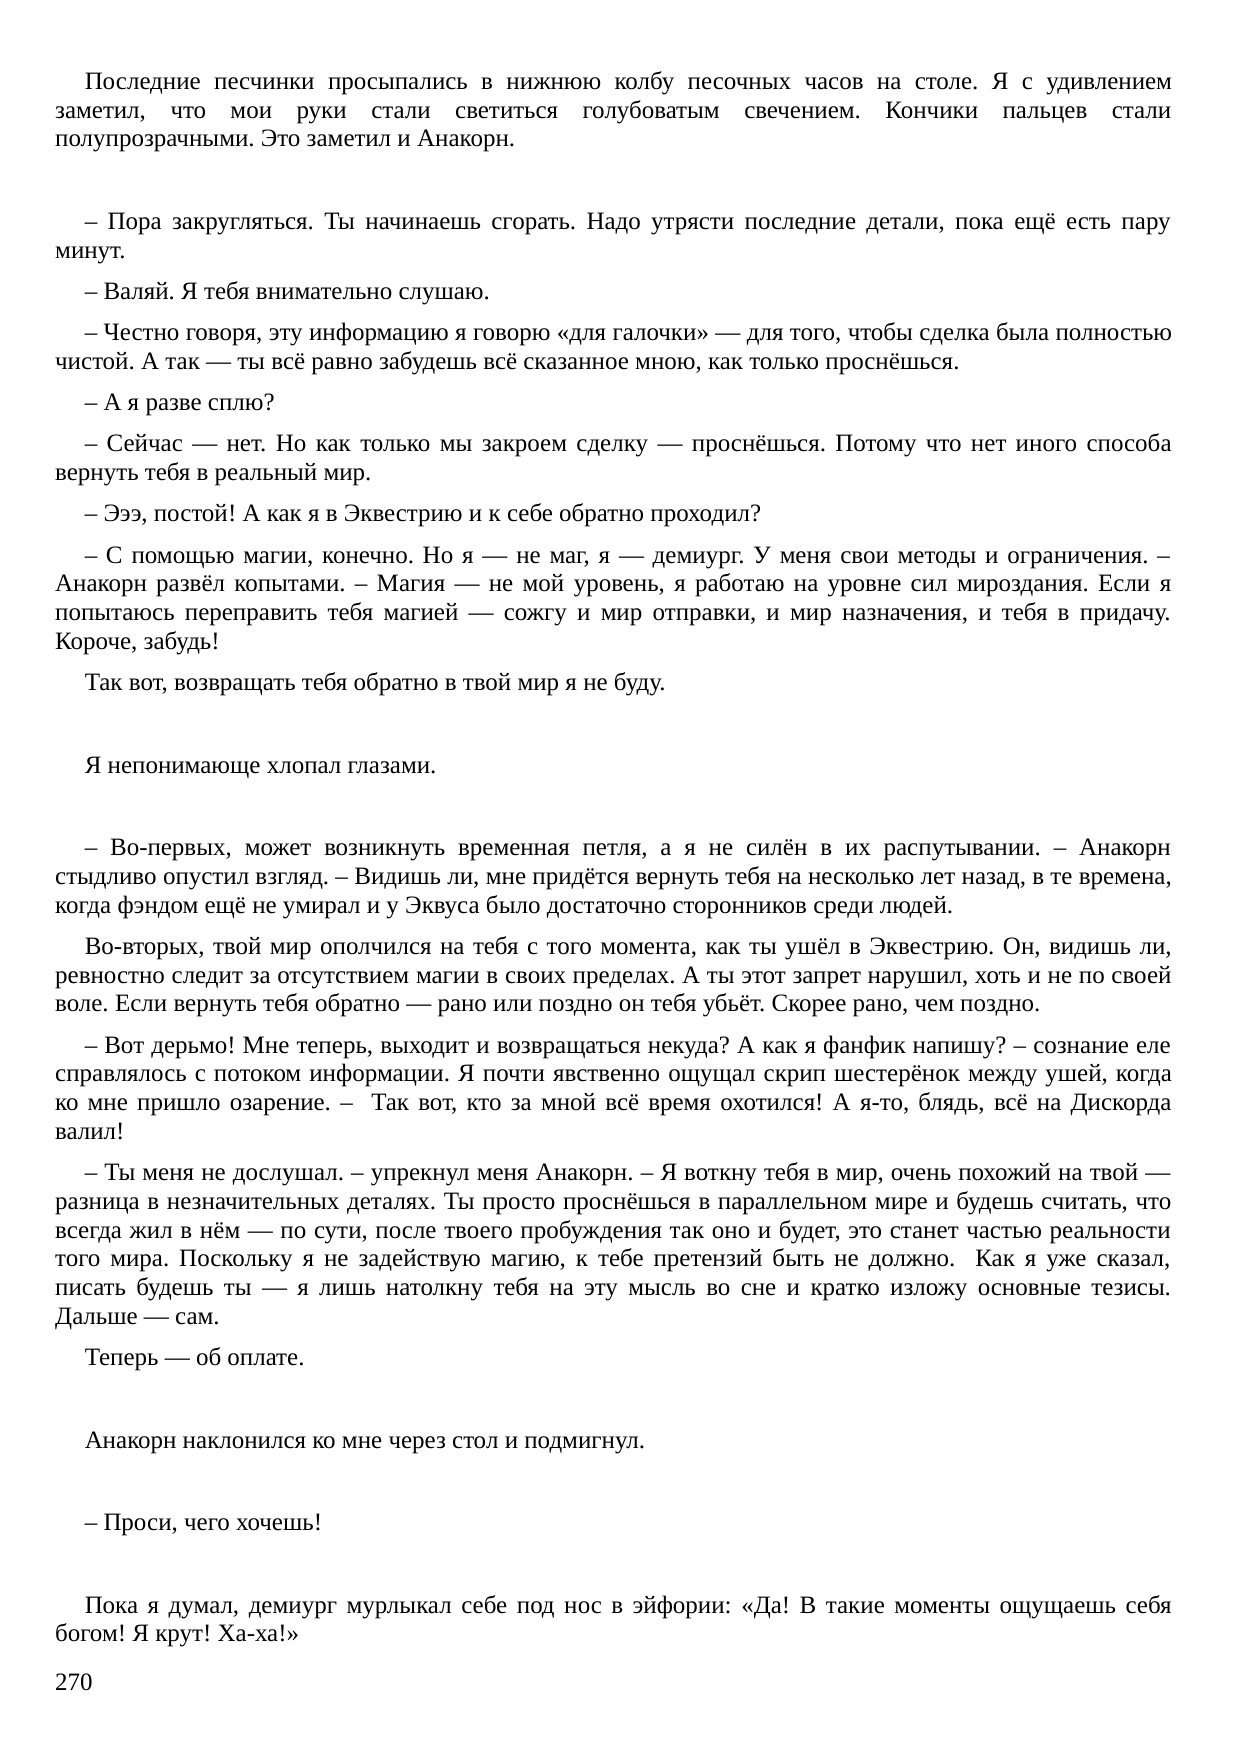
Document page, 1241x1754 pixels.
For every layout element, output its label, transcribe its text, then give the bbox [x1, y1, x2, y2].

text – А я разве сплю? [55, 387, 1173, 416]
text – Во-первых, может возникнуть временная петля, а я не силён в их распутывании. – Анакорн стыдливо опустил взгляд. – Видишь ли, мне придётся вернуть тебя на несколько лет назад, в те времена, когда фэндом ещё не умирал и у Эквуса было достаточно сторонников среди людей. [55, 832, 1173, 918]
text – Эээ, постой! А как я в Эквестрию и к себе обратно проходил? [55, 498, 1173, 527]
text Пока я думал, демиург мурлыкал себе под нос в эйфории: «Да! В такие моменты ощущаешь себя богом! Я крут! Ха-ха!» [55, 1590, 1173, 1647]
text Так вот, возвращать тебя обратно в твой мир я не буду. [55, 667, 1173, 696]
text Теперь — об оплате. [55, 1342, 1173, 1371]
text Во-вторых, твой мир ополчился на тебя с того момента, как ты ушёл в Эквестрию. Он, видишь ли, ревностно следит за отсутствием магии в своих пределах. А ты этот запрет нарушил, хоть и не по своей воле. Если вернуть тебя обратно — рано или поздно он тебя убьёт. Скорее рано, чем поздно. [55, 931, 1173, 1017]
text – Сейчас — нет. Но как только мы закроем сделку — проснёшься. Потому что нет иного способа вернуть тебя в реальный мир. [55, 428, 1173, 486]
text – Честно говоря, эту информацию я говорю «для галочки» — для того, чтобы сделка была полностью чистой. А так — ты всё равно забудешь всё сказанное мною, как только проснёшься. [55, 317, 1173, 375]
text – С помощью магии, конечно. Но я — не маг, я — демиург. У меня свои методы и ограничения. – Анакорн развёл копытами. – Магия — не мой уровень, я работаю на уровне сил мироздания. Если я попытаюсь переправить тебя магией — сожгу и мир отправки, и мир назначения, и тебя в придачу. Короче, забудь! [55, 540, 1173, 655]
text – Вот дерьмо! Мне теперь, выходит и возвращаться некуда? А как я фанфик напишу? – сознание еле справлялось с потоком информации. Я почти явственно ощущал скрип шестерёнок между ушей, когда ко мне пришло озарение. – Так вот, кто за мной всё время охотился! А я-то, блядь, всё на Дискорда валил! [55, 1030, 1173, 1145]
text Анакорн наклонился ко мне через стол и подмигнул. [55, 1425, 1173, 1453]
text – Ты меня не дослушал. – упрекнул меня Анакорн. – Я воткну тебя в мир, очень похожий на твой — разница в незначительных деталях. Ты просто проснёшься в параллельном мире и будешь считать, что всегда жил в нём — по сути, после твоего пробуждения так оно и будет, это станет частью реальности того мира. Поскольку я не задействую магию, к тебе претензий быть не должно. Как я уже сказал, писать будешь ты — я лишь натолкну тебя на эту мысль во сне и кратко изложу основные тезисы. Дальше — сам. [55, 1157, 1173, 1330]
text – Проси, чего хочешь! [55, 1507, 1173, 1536]
text – Валяй. Я тебя внимательно слушаю. [55, 276, 1173, 305]
text Я непонимающе хлопал глазами. [55, 750, 1173, 778]
text Последние песчинки просыпались в нижнюю колбу песочных часов на столе. Я с удивлением заметил, что мои руки стали светиться голубоватым свечением. Кончики пальцев стали полупрозрачными. Это заметил и Анакорн. [55, 66, 1173, 152]
text – Пора закругляться. Ты начинаешь сгорать. Надо утрясти последние детали, пока ещё есть пару минут. [55, 206, 1173, 263]
